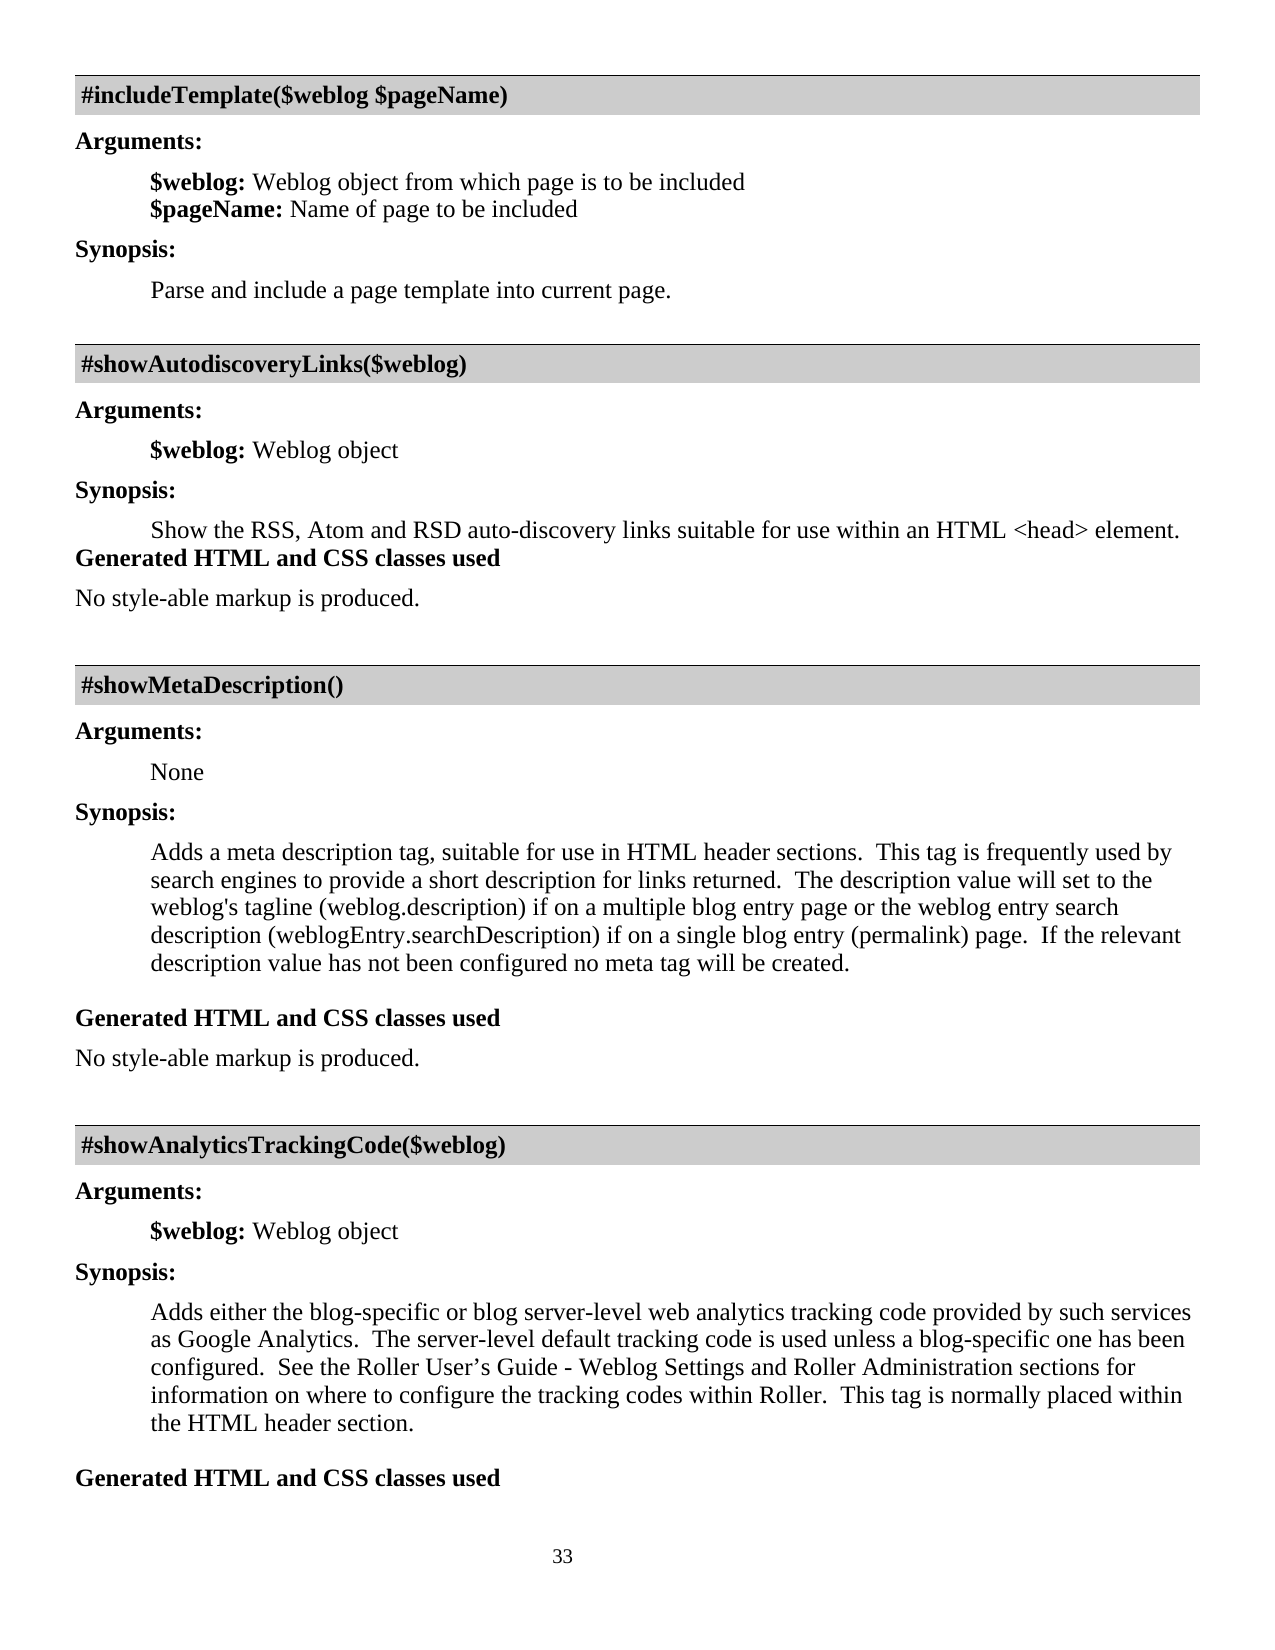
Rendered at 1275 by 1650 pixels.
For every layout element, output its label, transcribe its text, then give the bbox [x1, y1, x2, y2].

text No style-able markup is produced. [75, 1044, 1200, 1072]
text weblog's tagline (weblog.description) if on a multiple blog entry page or the weblog entry search description (weblogEntry.searchDescription) if on a single blog entry (permalink) page. If the relevant description value has not been configured no meta tag will be created. [150, 893, 1200, 977]
text Generated HTML and CSS classes used [75, 1464, 1200, 1492]
text Adds a meta description tag, suitable for use in HTML header sections. This tag is frequently used by [150, 838, 1200, 866]
title #showAnalyticsTrackingCode($weblog) [75, 1126, 1200, 1165]
title #showAutodiscoveryLinks($weblog) [75, 345, 1200, 383]
text Synopsis: [75, 798, 1200, 826]
text search engines to provide a short description for links returned. The description value will set to the [150, 866, 1200, 893]
text Generated HTML and CSS classes used [75, 1004, 1200, 1032]
text Arguments: [75, 1177, 1200, 1205]
text Arguments: [75, 127, 1200, 155]
text $weblog: Weblog object [75, 1217, 1200, 1245]
text Arguments: [75, 396, 1200, 424]
text No style-able markup is produced. [75, 584, 1200, 612]
text Synopsis: [75, 1258, 1200, 1285]
title #includeTemplate($weblog $pageName) [75, 76, 1200, 115]
text None [75, 758, 1200, 785]
text Parse and include a page template into current page. [150, 276, 1200, 303]
text Generated HTML and CSS classes used [75, 544, 1200, 572]
text Show the RSS, Atom and RSD auto-discovery links suitable for use within an HTML <head> element. [150, 517, 1200, 544]
text Adds either the blog-specific or blog server-level web analytics tracking code provided by such services as Google Analytics. The server-level default tracking code is used unless a blog-specific one has been configured. See the Roller User’s Guide - Weblog Settings and Roller Administration sections for information on where to configure the tracking codes within Roller. This tag is normally placed within the HTML header section. [150, 1298, 1200, 1436]
title #showMetaDescription() [75, 666, 1200, 705]
text $weblog: Weblog object [75, 436, 1200, 464]
text Synopsis: [75, 476, 1200, 504]
text Synopsis: [75, 236, 1200, 263]
text Arguments: [75, 717, 1200, 745]
text $weblog: Weblog object from which page is to be included $pageName: Name of page to be included [75, 168, 1200, 223]
